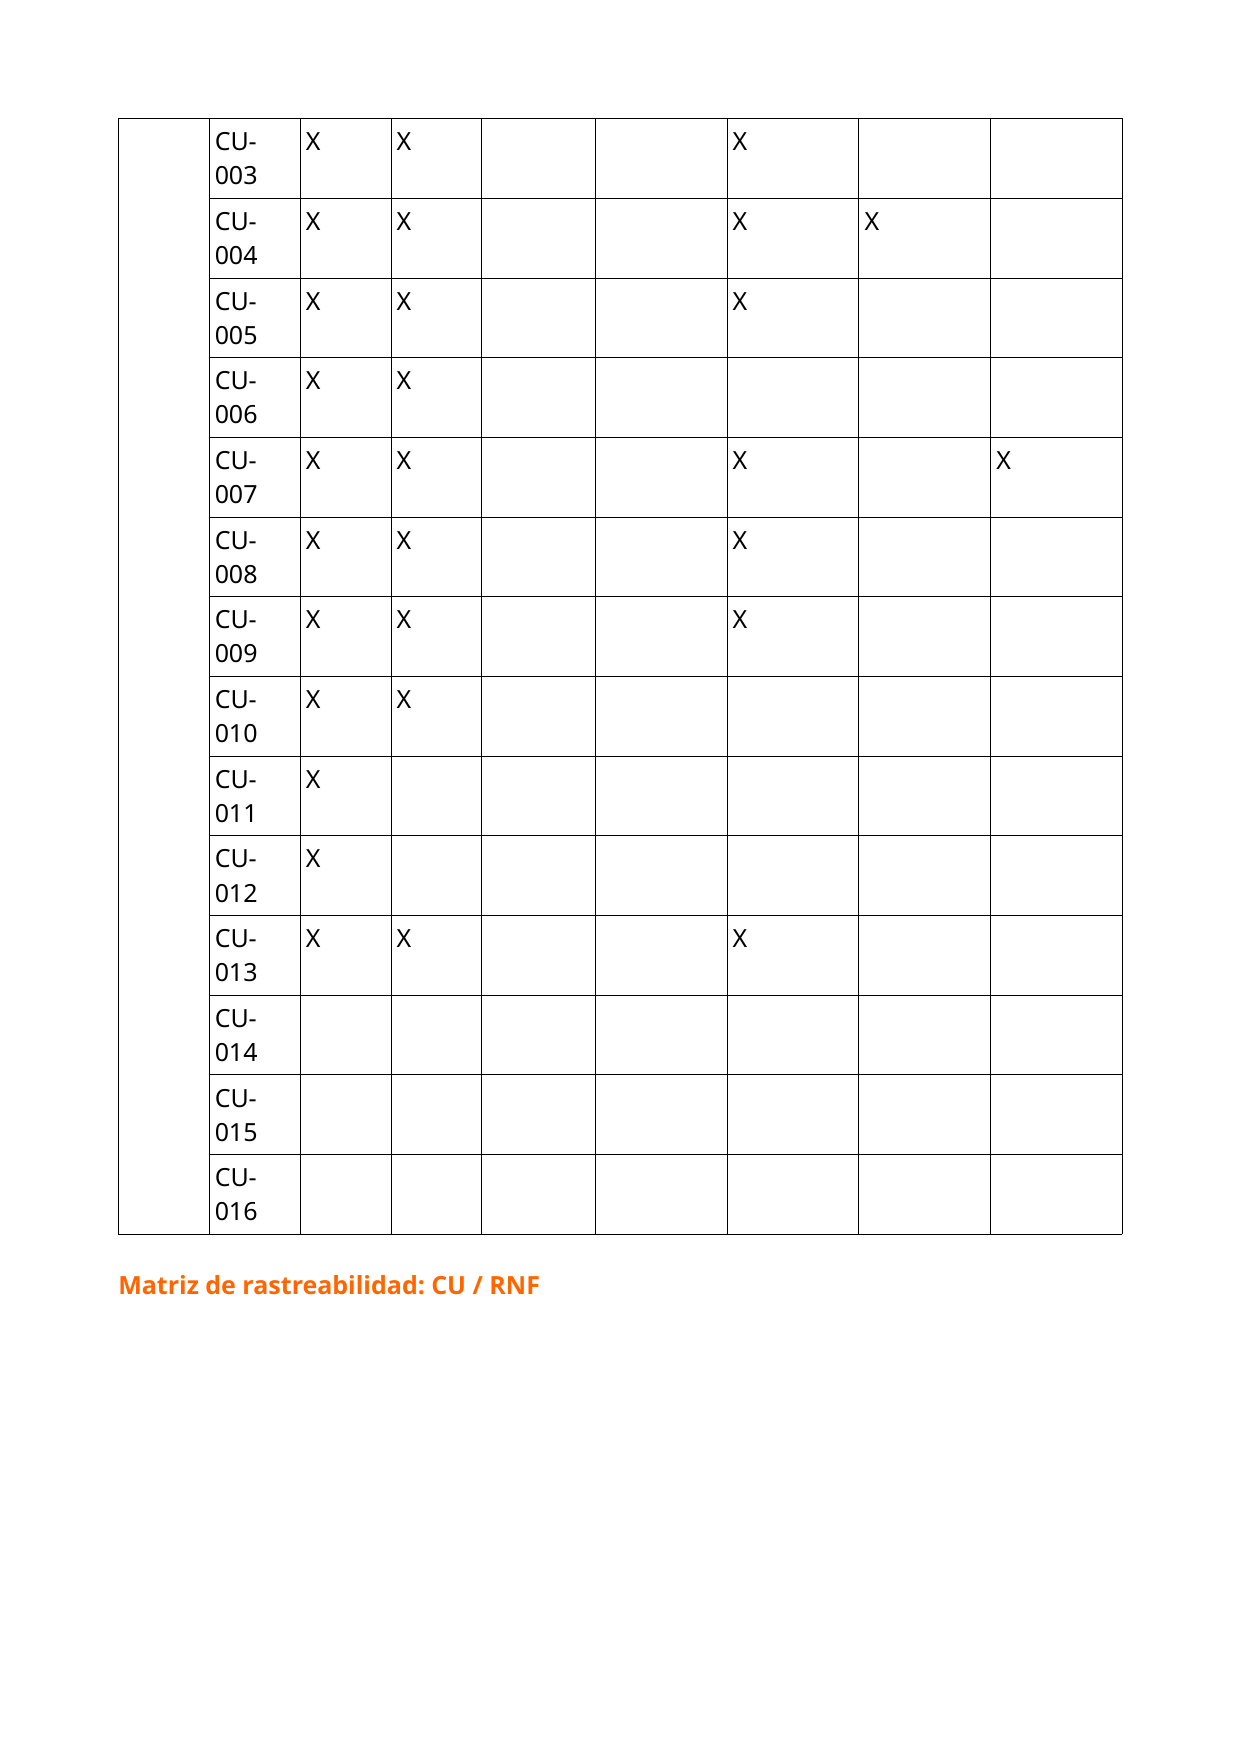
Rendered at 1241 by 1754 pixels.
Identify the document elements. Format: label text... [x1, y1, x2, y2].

table_cell [482, 1155, 595, 1234]
table_cell X [301, 438, 391, 517]
table_cell CU-004 [210, 199, 300, 277]
table_cell [991, 1155, 1122, 1234]
table_cell X [301, 916, 391, 995]
table_cell [991, 757, 1122, 835]
table_cell [728, 358, 858, 437]
table_cell CU-014 [210, 996, 300, 1074]
table_cell [596, 199, 727, 277]
table_cell X [728, 518, 858, 596]
table_cell X [301, 597, 391, 676]
table_cell [482, 199, 595, 277]
table_cell [859, 836, 990, 915]
table_cell X [392, 119, 481, 198]
table_cell [596, 677, 727, 756]
table_cell [482, 279, 595, 357]
table_cell X [728, 916, 858, 995]
table_cell X [728, 438, 858, 517]
table_cell [119, 119, 209, 1234]
table_cell CU-012 [210, 836, 300, 915]
table_cell [392, 1075, 481, 1154]
table_cell [596, 836, 727, 915]
table_cell [859, 518, 990, 596]
table_cell [859, 119, 990, 198]
table_cell X [301, 279, 391, 357]
table_cell [859, 677, 990, 756]
table_cell X [392, 438, 481, 517]
table_cell [482, 358, 595, 437]
table_cell X [392, 199, 481, 277]
table_cell CU-013 [210, 916, 300, 995]
table_cell X [728, 119, 858, 198]
table_cell X [301, 757, 391, 835]
table_cell CU-005 [210, 279, 300, 357]
table_cell [859, 1075, 990, 1154]
table_cell [991, 597, 1122, 676]
table_cell [991, 199, 1122, 277]
table_cell [991, 358, 1122, 437]
table_cell [991, 996, 1122, 1074]
table_cell [482, 996, 595, 1074]
table_cell X [301, 199, 391, 277]
table_cell CU-003 [210, 119, 300, 198]
table_cell [859, 996, 990, 1074]
table_cell [482, 677, 595, 756]
table_cell [482, 119, 595, 198]
table_cell [596, 996, 727, 1074]
table_cell [728, 836, 858, 915]
table_cell [482, 597, 595, 676]
table_cell [482, 836, 595, 915]
table_cell [991, 916, 1122, 995]
table_cell [991, 1075, 1122, 1154]
table_cell [482, 518, 595, 596]
table_cell [596, 119, 727, 198]
table_cell [859, 757, 990, 835]
table_cell [596, 279, 727, 357]
table_cell [728, 677, 858, 756]
table_cell CU-007 [210, 438, 300, 517]
table_cell [991, 279, 1122, 357]
table_cell [859, 597, 990, 676]
table_cell [482, 757, 595, 835]
table_cell X [392, 597, 481, 676]
table_cell CU-015 [210, 1075, 300, 1154]
table_cell CU-011 [210, 757, 300, 835]
table_cell [859, 279, 990, 357]
table_cell [482, 916, 595, 995]
table_cell [301, 996, 391, 1074]
table_cell X [301, 358, 391, 437]
table_cell CU-006 [210, 358, 300, 437]
table_cell [728, 1075, 858, 1154]
table_cell X [301, 836, 391, 915]
table_cell [728, 1155, 858, 1234]
table_cell [991, 677, 1122, 756]
table_cell [859, 438, 990, 517]
table_cell CU-009 [210, 597, 300, 676]
table_cell [728, 996, 858, 1074]
table_cell CU-016 [210, 1155, 300, 1234]
table_cell [859, 916, 990, 995]
table_cell [392, 996, 481, 1074]
table_cell [596, 916, 727, 995]
table_cell [301, 1075, 391, 1154]
table_cell [596, 597, 727, 676]
table_cell [596, 358, 727, 437]
table_cell X [728, 597, 858, 676]
table_cell X [991, 438, 1122, 517]
table_cell X [859, 199, 990, 277]
table_cell X [392, 518, 481, 596]
table_cell [859, 358, 990, 437]
table_cell CU-010 [210, 677, 300, 756]
table_cell [991, 518, 1122, 596]
table_cell [596, 438, 727, 517]
table_cell X [392, 358, 481, 437]
table_cell X [728, 199, 858, 277]
table_cell [728, 757, 858, 835]
table_cell [991, 836, 1122, 915]
table_cell X [392, 916, 481, 995]
table_cell X [392, 279, 481, 357]
table_cell CU-008 [210, 518, 300, 596]
table_cell X [392, 677, 481, 756]
table_cell X [301, 518, 391, 596]
table_cell [991, 119, 1122, 198]
table_cell [392, 1155, 481, 1234]
table_cell [596, 1075, 727, 1154]
table_cell [859, 1155, 990, 1234]
table_cell X [301, 119, 391, 198]
table_cell X [301, 677, 391, 756]
table_cell [482, 1075, 595, 1154]
table_cell X [728, 279, 858, 357]
table_cell [392, 757, 481, 835]
table_cell [392, 836, 481, 915]
table_cell [301, 1155, 391, 1234]
table_cell [596, 1155, 727, 1234]
text Matriz de rastreabilidad: CU / RNF [118, 1268, 1122, 1302]
table_cell [596, 757, 727, 835]
table_cell [482, 438, 595, 517]
table_cell [596, 518, 727, 596]
